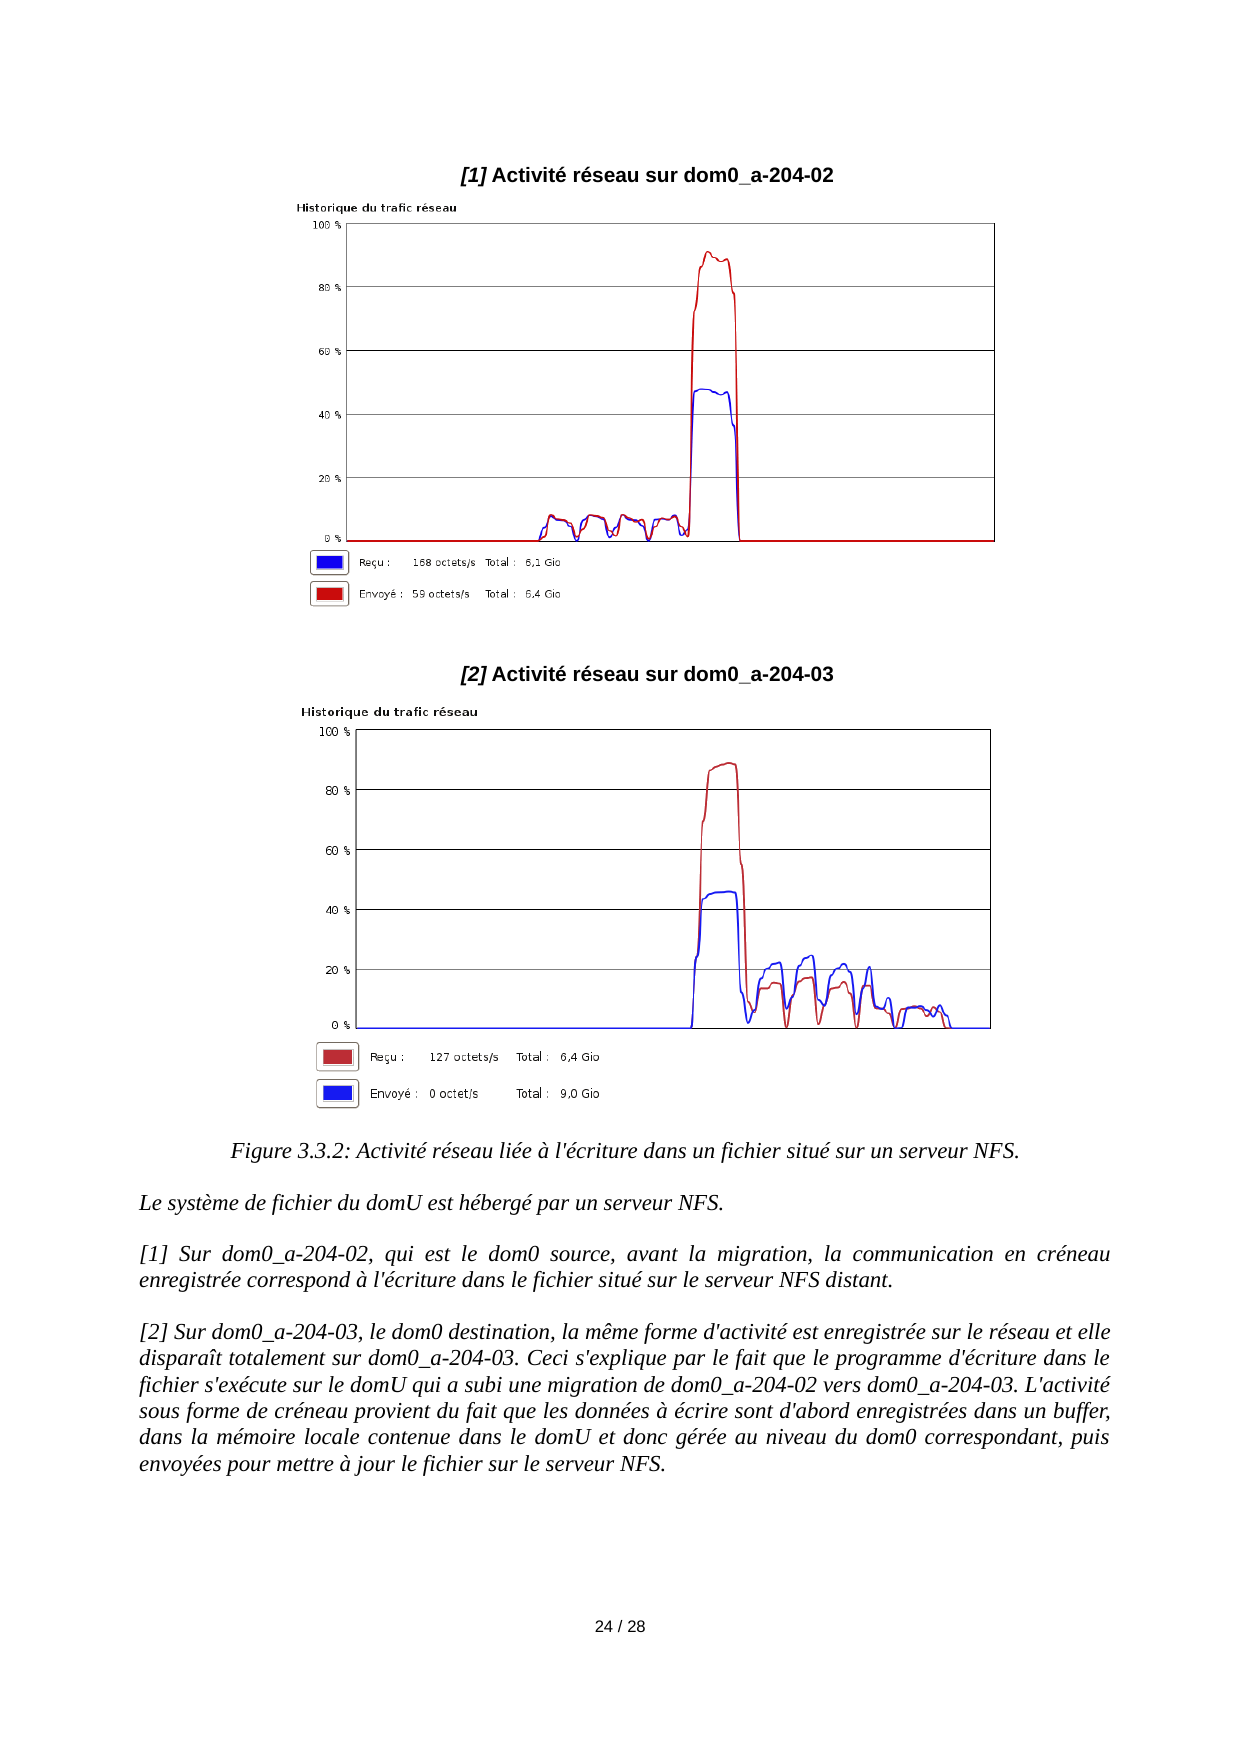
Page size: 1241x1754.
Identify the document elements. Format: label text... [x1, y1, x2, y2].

picture [293, 698, 1002, 1113]
text [2] Sur dom0_a-204-03, le dom0 destination, la même forme d'activité est enregistrée sur le réseau et elle disparaît totalement sur dom0_a-204-03. Ceci s'explique par le fait que le programme d'écriture dans le fichier s'exécute sur le domU qui a subi une migration de dom0_a-204-02 vers dom0_a-204-03. L'activité sous forme de créneau provient du fait que les données à écrire sont d'abord enregistrées dans un buffer, dans la mémoire locale contenue dans le domU et donc gérée au niveau du dom0 correspondant, puis envoyées pour mettre à jour le fichier sur le serveur NFS. [139, 1318, 1114, 1476]
picture [293, 199, 1002, 614]
text Le système de fichier du domU est hébergé par un serveur NFS. [139, 1189, 1114, 1215]
text Figure 3.3.2: Activité réseau liée à l'écriture dans un fichier situé sur un serveur NFS. [139, 1137, 1114, 1164]
text [1] Activité réseau sur dom0_a-204-02 [139, 163, 1114, 187]
text [1] Sur dom0_a-204-02, qui est le dom0 source, avant la migration, la communication en créneau enregistrée correspond à l'écriture dans le fichier situé sur le serveur NFS distant. [139, 1240, 1114, 1293]
text [2] Activité réseau sur dom0_a-204-03 [139, 662, 1114, 686]
